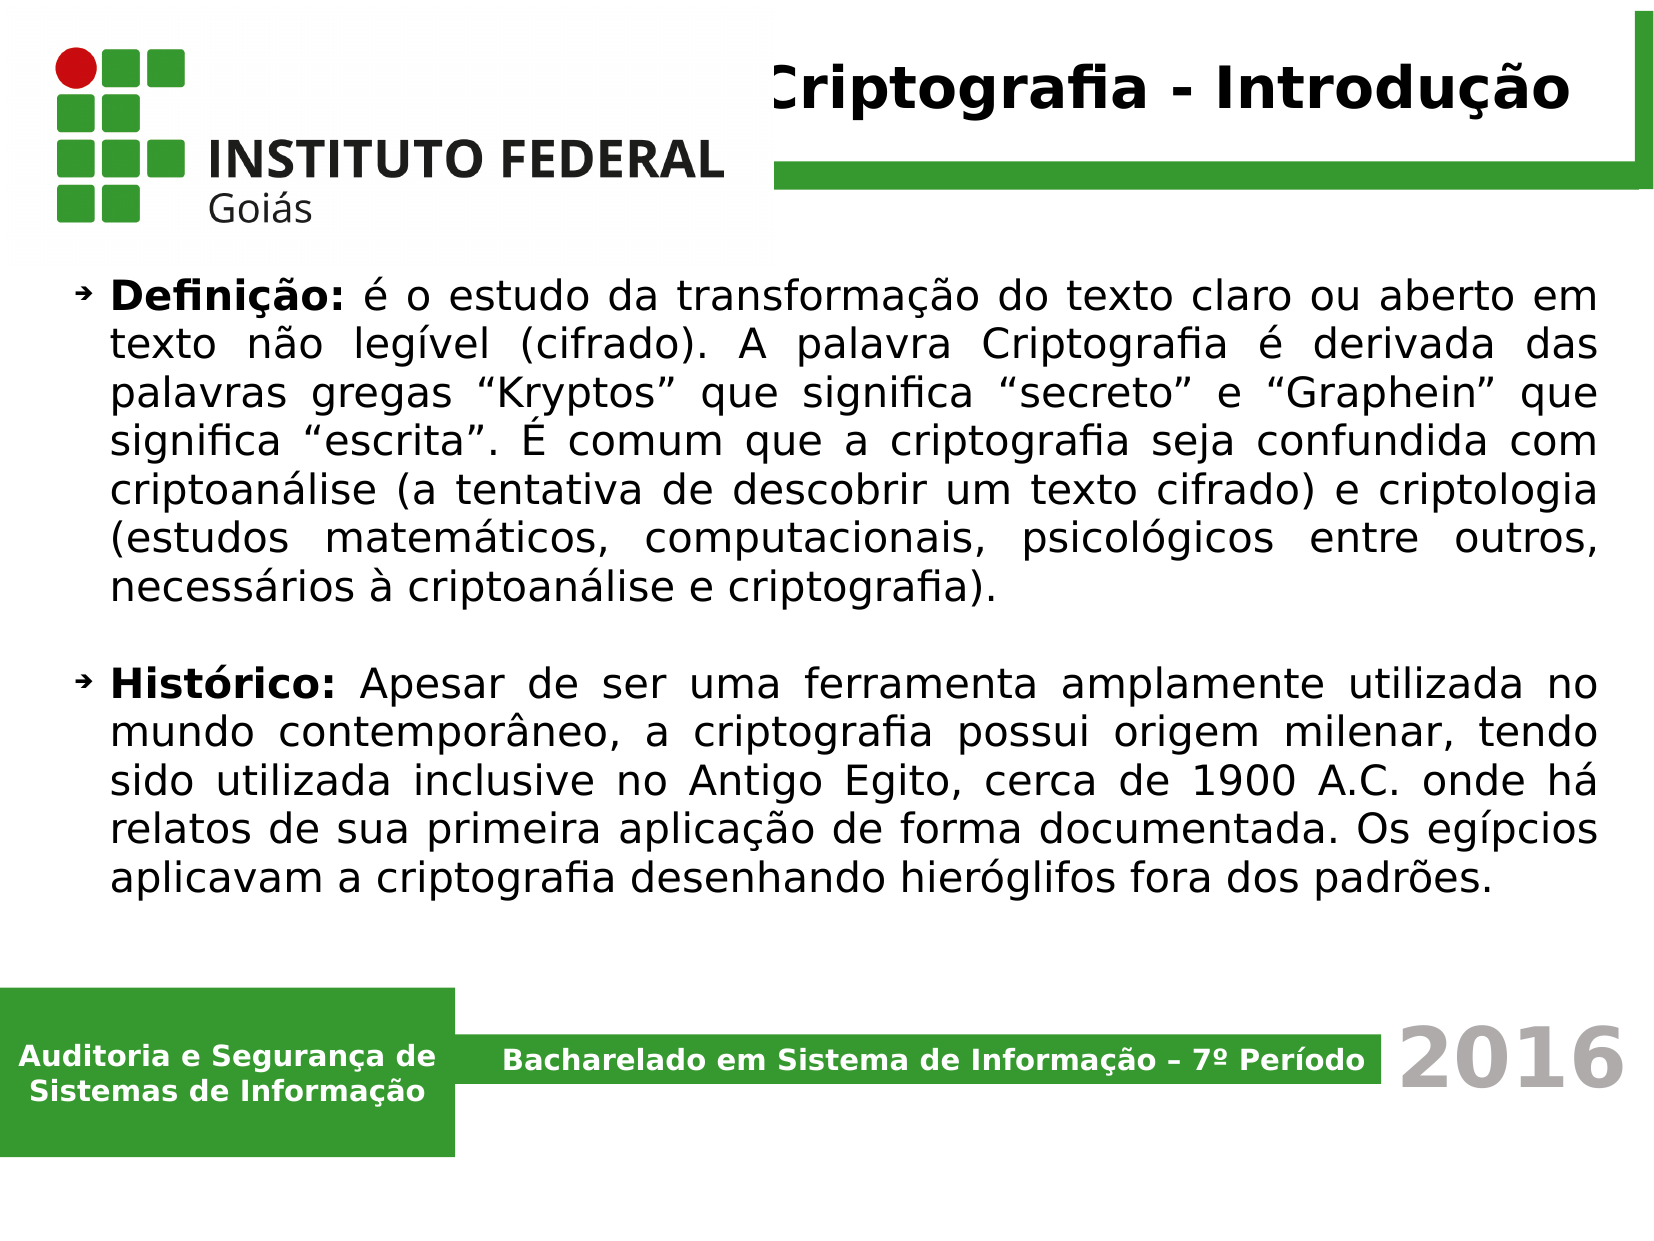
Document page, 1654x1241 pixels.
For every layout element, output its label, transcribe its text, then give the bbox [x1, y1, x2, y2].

text_box 2016 [1381, 996, 1648, 1147]
text_box Criptografia - Introdução [836, 42, 1587, 138]
picture [5, 5, 774, 265]
text_box Definição: é o estudo da transformação do texto claro ou aberto em texto não legível (cifrado). A palavra Criptografia é derivada das palavras gregas “Kryptos” que significa “secreto” e “Graphein” que significa “escrita”. É comum que a criptografia seja confundida com criptoanálise (a tentativa de descobrir um texto cifrado) e criptologia (estudos matemáticos, computacionais, psicológicos entre outros, necessários à criptoanálise e criptografia). Histórico: Apesar de ser uma ferramenta amplamente utilizada no mundo contemporâneo, a criptografia possui origem milenar, tendo sido utilizada inclusive no Antigo Egito, cerca de 1900 A.C. onde há relatos de sua primeira aplicação de forma documentada. Os egípcios aplicavam a criptografia desenhando hieróglifos fora dos padrões. [59, 264, 1615, 997]
text_box Bacharelado em Sistema de Informação – 7º Período [441, 1034, 1382, 1084]
text_box [774, 10, 1654, 190]
text_box Auditoria e Segurança de Sistemas de Informação [0, 987, 456, 1158]
